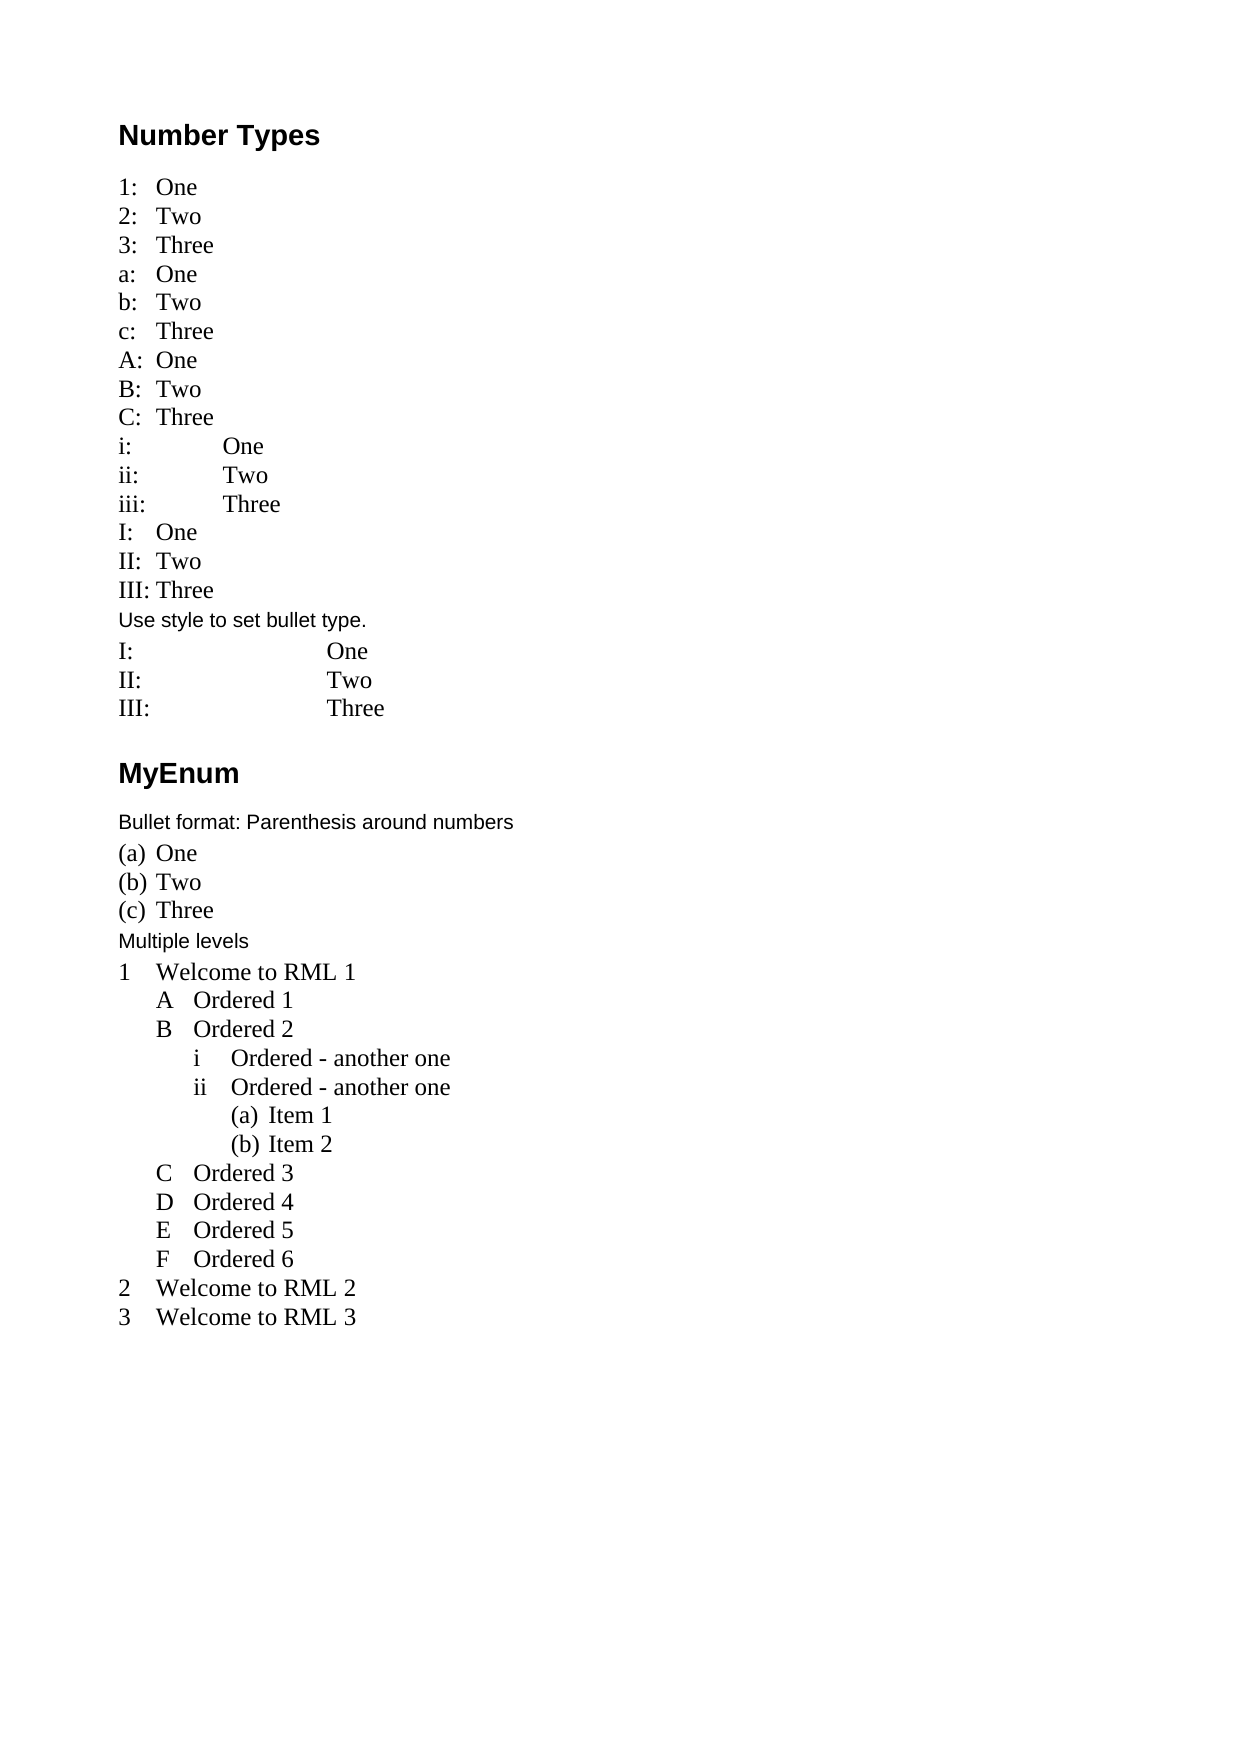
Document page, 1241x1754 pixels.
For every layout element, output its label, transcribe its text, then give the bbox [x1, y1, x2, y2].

list Ordered 2 [156, 1014, 1122, 1043]
text Multiple levels [118, 928, 1122, 952]
list Two [118, 287, 1122, 316]
list One [118, 259, 1122, 287]
subtitle Number Types [118, 118, 1122, 152]
list One [118, 172, 1122, 201]
list Three [118, 316, 1122, 345]
list Ordered 1 [156, 985, 1122, 1014]
list One [118, 636, 1122, 665]
list Two [118, 867, 1122, 896]
list Ordered 6 [156, 1244, 1122, 1273]
list Two [118, 665, 1122, 693]
list Item 2 [231, 1129, 1122, 1158]
list Ordered - another one [193, 1072, 1122, 1100]
list One [118, 345, 1122, 374]
list Three [118, 230, 1122, 259]
list Welcome to RML 1 [118, 957, 1122, 985]
list Two [118, 546, 1122, 575]
list Welcome to RML 3 [118, 1302, 1122, 1330]
list Three [118, 489, 1122, 517]
list Ordered 3 [156, 1158, 1122, 1187]
list Ordered 4 [156, 1187, 1122, 1215]
list One [118, 517, 1122, 546]
text Bullet format: Parenthesis around numbers [118, 810, 1122, 834]
subtitle MyEnum [118, 756, 1122, 789]
list Two [118, 201, 1122, 230]
list Welcome to RML 2 [118, 1273, 1122, 1302]
list Two [118, 460, 1122, 489]
list Ordered - another one [193, 1043, 1122, 1072]
list Two [118, 374, 1122, 402]
list Ordered 5 [156, 1215, 1122, 1244]
list One [118, 838, 1122, 867]
list One [118, 431, 1122, 460]
text Use style to set bullet type. [118, 608, 1122, 632]
list Item 1 [231, 1100, 1122, 1129]
list Three [118, 693, 1122, 722]
list Three [118, 896, 1122, 924]
list Three [118, 575, 1122, 604]
list Three [118, 402, 1122, 431]
